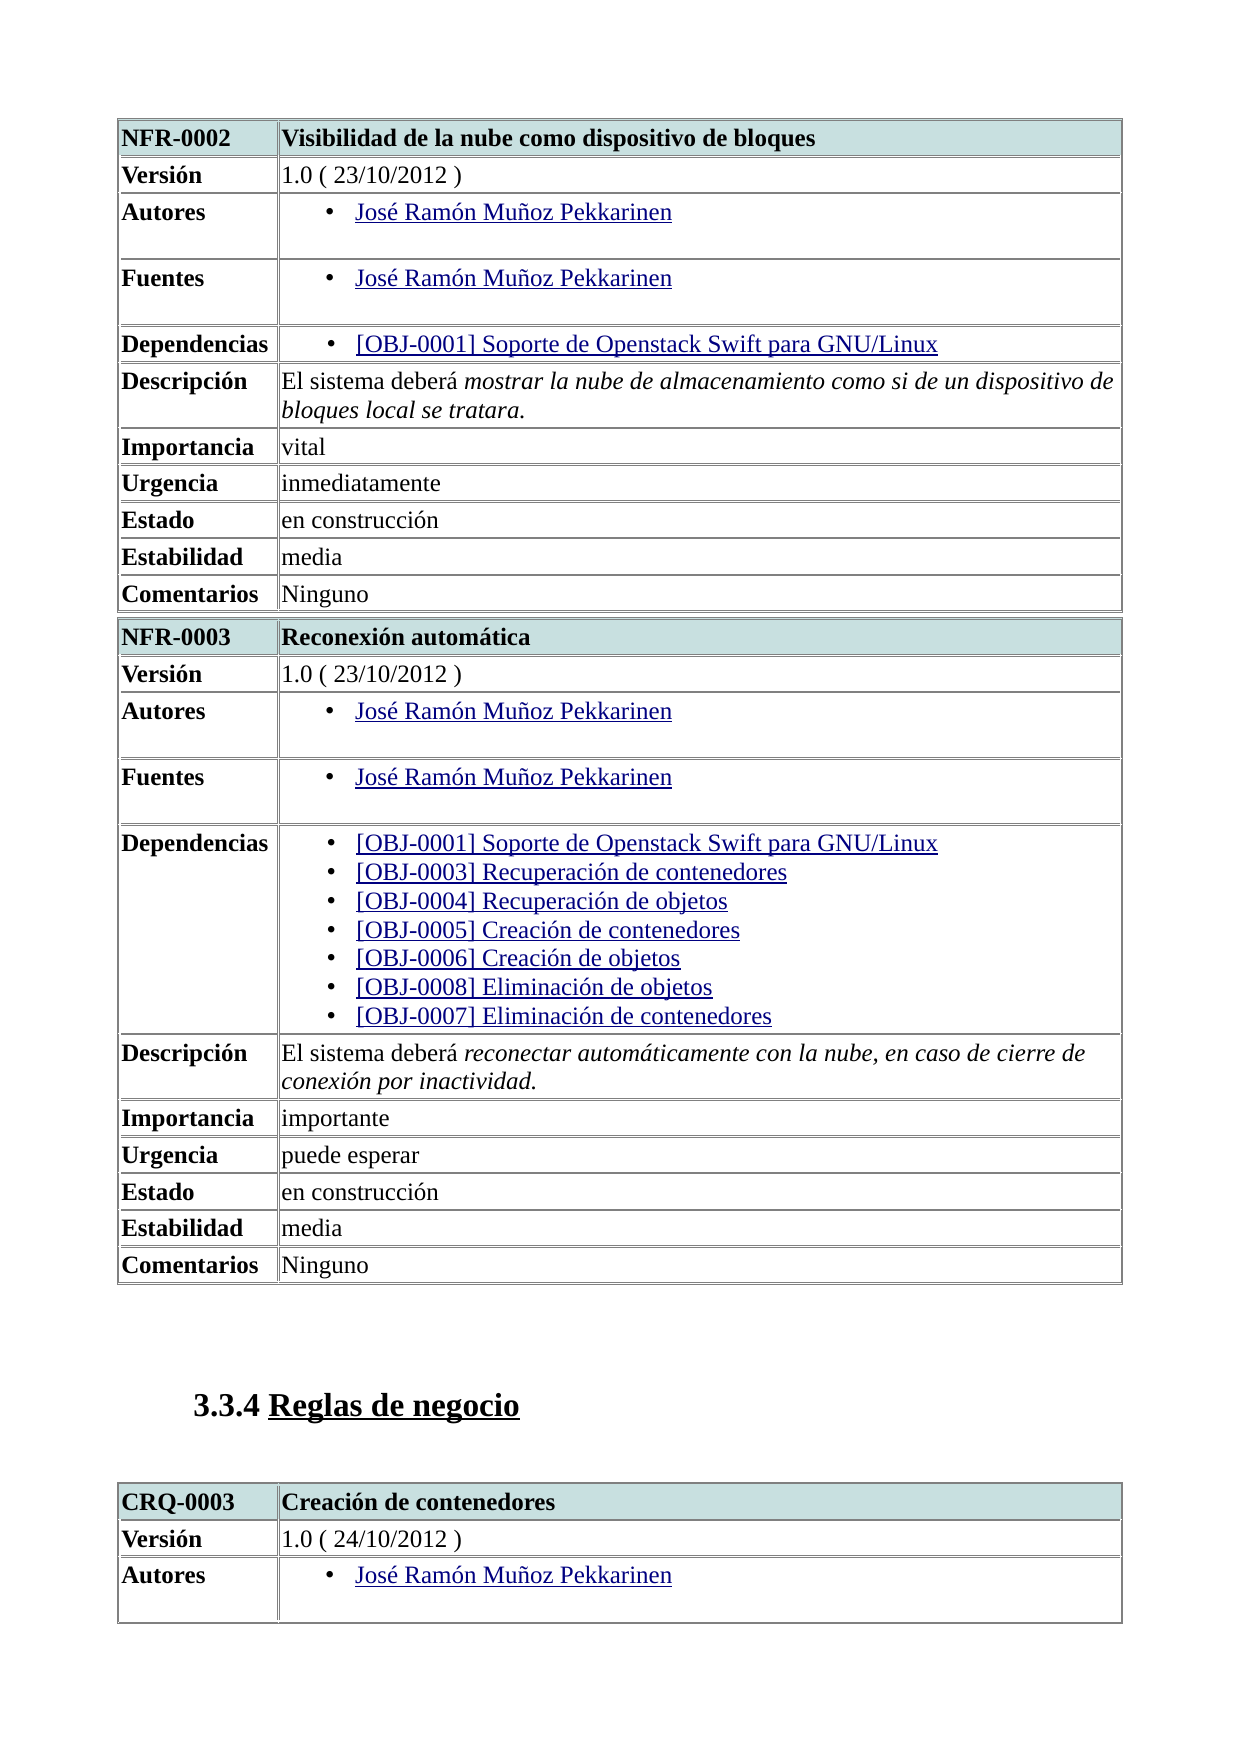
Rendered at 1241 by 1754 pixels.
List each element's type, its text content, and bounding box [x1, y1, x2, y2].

table_cell Versión [118, 1519, 277, 1555]
table_cell media [280, 1209, 1122, 1245]
table_cell José Ramón Muñoz Pekkarinen [278, 1555, 1121, 1622]
table_cell Dependencias [119, 324, 277, 361]
table_cell en construcción [280, 500, 1121, 537]
table_header NFR-0002 [119, 121, 277, 155]
table_cell Descripción [119, 361, 277, 426]
table_cell José Ramón Muñoz Pekkarinen [280, 757, 1121, 823]
table_cell Comentarios [119, 1245, 278, 1282]
table_cell Importancia [119, 1098, 277, 1135]
table_cell Fuentes [119, 757, 277, 823]
table_cell 1.0 ( 23/10/2012 ) [280, 155, 1121, 192]
table_header NFR-0003 [119, 620, 278, 654]
table_cell Estabilidad [119, 537, 277, 573]
table_cell José Ramón Muñoz Pekkarinen [280, 192, 1122, 258]
table_cell Versión [119, 654, 277, 691]
table_cell Autores [119, 1555, 278, 1622]
table_cell puede esperar [280, 1135, 1121, 1172]
table_cell Ninguno [278, 574, 1122, 610]
table_cell Estabilidad [118, 1209, 277, 1245]
table_cell Autores [118, 192, 277, 258]
table_cell [OBJ-0001] Soporte de Openstack Swift para GNU/Linux [280, 324, 1121, 361]
table_cell Autores [119, 691, 277, 757]
table_cell Ninguno [278, 1245, 1121, 1282]
table_cell 1.0 ( 23/10/2012 ) [280, 654, 1121, 691]
table_cell Versión [119, 155, 277, 192]
table_cell Descripción [118, 1033, 277, 1098]
table_cell 1.0 ( 24/10/2012 ) [280, 1519, 1122, 1555]
table_cell importante [280, 1098, 1121, 1135]
table_header Creación de contenedores [278, 1484, 1121, 1519]
table_header CRQ-0003 [119, 1484, 278, 1519]
table_cell [OBJ-0001] Soporte de Openstack Swift para GNU/Linux [OBJ-0003] Recuperación de contenedores [OBJ-0004] Recuperación de objetos [OBJ-0005] Creación de contenedores [OBJ-0006] Creación de objetos [OBJ-0008] Eliminación de objetos [OBJ-0007] Eliminación de contenedores [280, 823, 1121, 1033]
table_header Reconexión automática [278, 620, 1121, 654]
table_cell Estado [119, 500, 277, 537]
table_cell Urgencia [119, 463, 277, 500]
table_header Visibilidad de la nube como dispositivo de bloques [280, 121, 1121, 155]
subtitle Reglas de negocio [193, 1385, 1122, 1423]
table_cell El sistema deberá mostrar la nube de almacenamiento como si de un dispositivo de bloques local se tratara. [280, 361, 1121, 426]
table_cell El sistema deberá reconectar automáticamente con la nube, en caso de cierre de conexión por inactividad. [280, 1033, 1122, 1098]
table_cell José Ramón Muñoz Pekkarinen [280, 258, 1121, 324]
table_cell inmediatamente [280, 463, 1121, 500]
table_cell Urgencia [119, 1135, 277, 1172]
table_cell Dependencias [119, 823, 277, 1033]
table_cell Fuentes [119, 258, 277, 324]
table_cell en construcción [280, 1172, 1122, 1208]
table_cell Comentarios [118, 574, 278, 610]
table_cell Estado [118, 1172, 277, 1208]
table_cell Importancia [119, 426, 277, 463]
table_cell José Ramón Muñoz Pekkarinen [280, 691, 1121, 757]
table_cell vital [280, 426, 1121, 463]
table_cell media [280, 537, 1121, 573]
